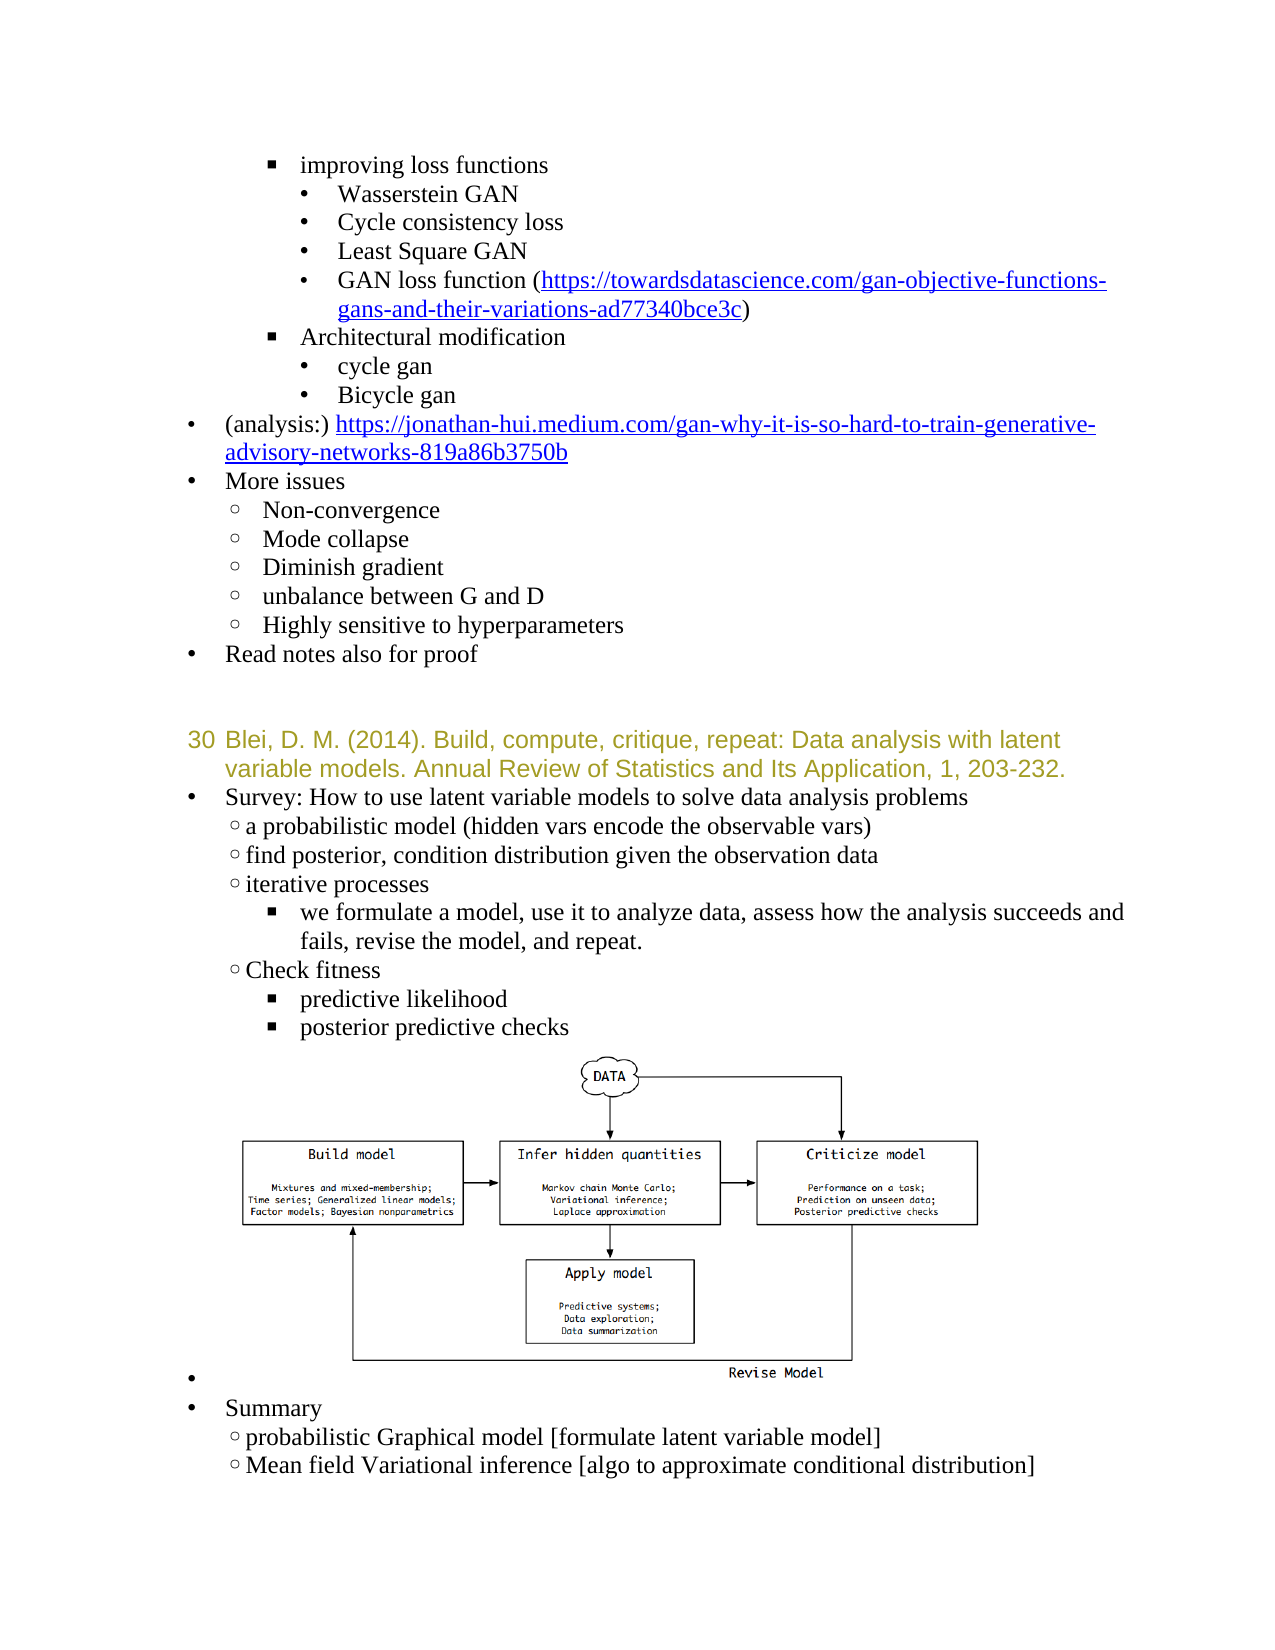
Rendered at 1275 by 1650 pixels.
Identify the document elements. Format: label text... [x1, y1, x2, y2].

list Architectural modification [262, 322, 1125, 351]
list probabilistic Graphical model [formulate latent variable model] [225, 1422, 1125, 1450]
list More issues [187, 466, 1125, 495]
list Read notes also for proof [187, 639, 1125, 667]
picture [225, 1041, 993, 1388]
list a probabilistic model (hidden vars encode the observable vars) [225, 811, 1125, 840]
list (analysis:) https://jonathan-hui.medium.com/gan-why-it-is-so-hard-to-train-generative-advisory-networks-819a86b3750b [187, 409, 1125, 466]
list Diminish gradient [225, 552, 1125, 581]
list Highly sensitive to hyperparameters [225, 610, 1125, 639]
list unbalance between G and D [225, 581, 1125, 610]
list Check fitness [225, 955, 1125, 984]
list cycle gan [300, 351, 1125, 380]
list Non-convergence [225, 495, 1125, 524]
list improving loss functions [262, 150, 1125, 179]
list predictive likelihood [262, 984, 1125, 1012]
list GAN loss function (https://towardsdatascience.com/gan-objective-functions-gans-and-their-variations-ad77340bce3c) [300, 265, 1125, 322]
list Cycle consistency loss [300, 207, 1125, 236]
list we formulate a model, use it to analyze data, assess how the analysis succeeds and fails, revise the model, and repeat. [262, 897, 1125, 955]
list Blei, D. M. (2014). Build, compute, critique, repeat: Data analysis with latent variable models. Annual Review of Statistics and Its Application, 1, 203-232. [187, 725, 1125, 782]
list find posterior, condition distribution given the observation data [225, 840, 1125, 869]
list Summary [187, 1393, 1125, 1422]
list Survey: How to use latent variable models to solve data analysis problems [187, 782, 1125, 811]
list Mean field Variational inference [algo to approximate conditional distribution] [225, 1450, 1125, 1479]
list Bicycle gan [300, 380, 1125, 409]
list Mode collapse [225, 524, 1125, 552]
list iterative processes [225, 869, 1125, 897]
list Least Square GAN [300, 236, 1125, 265]
list Wasserstein GAN [300, 179, 1125, 207]
list posterior predictive checks [262, 1012, 1125, 1041]
